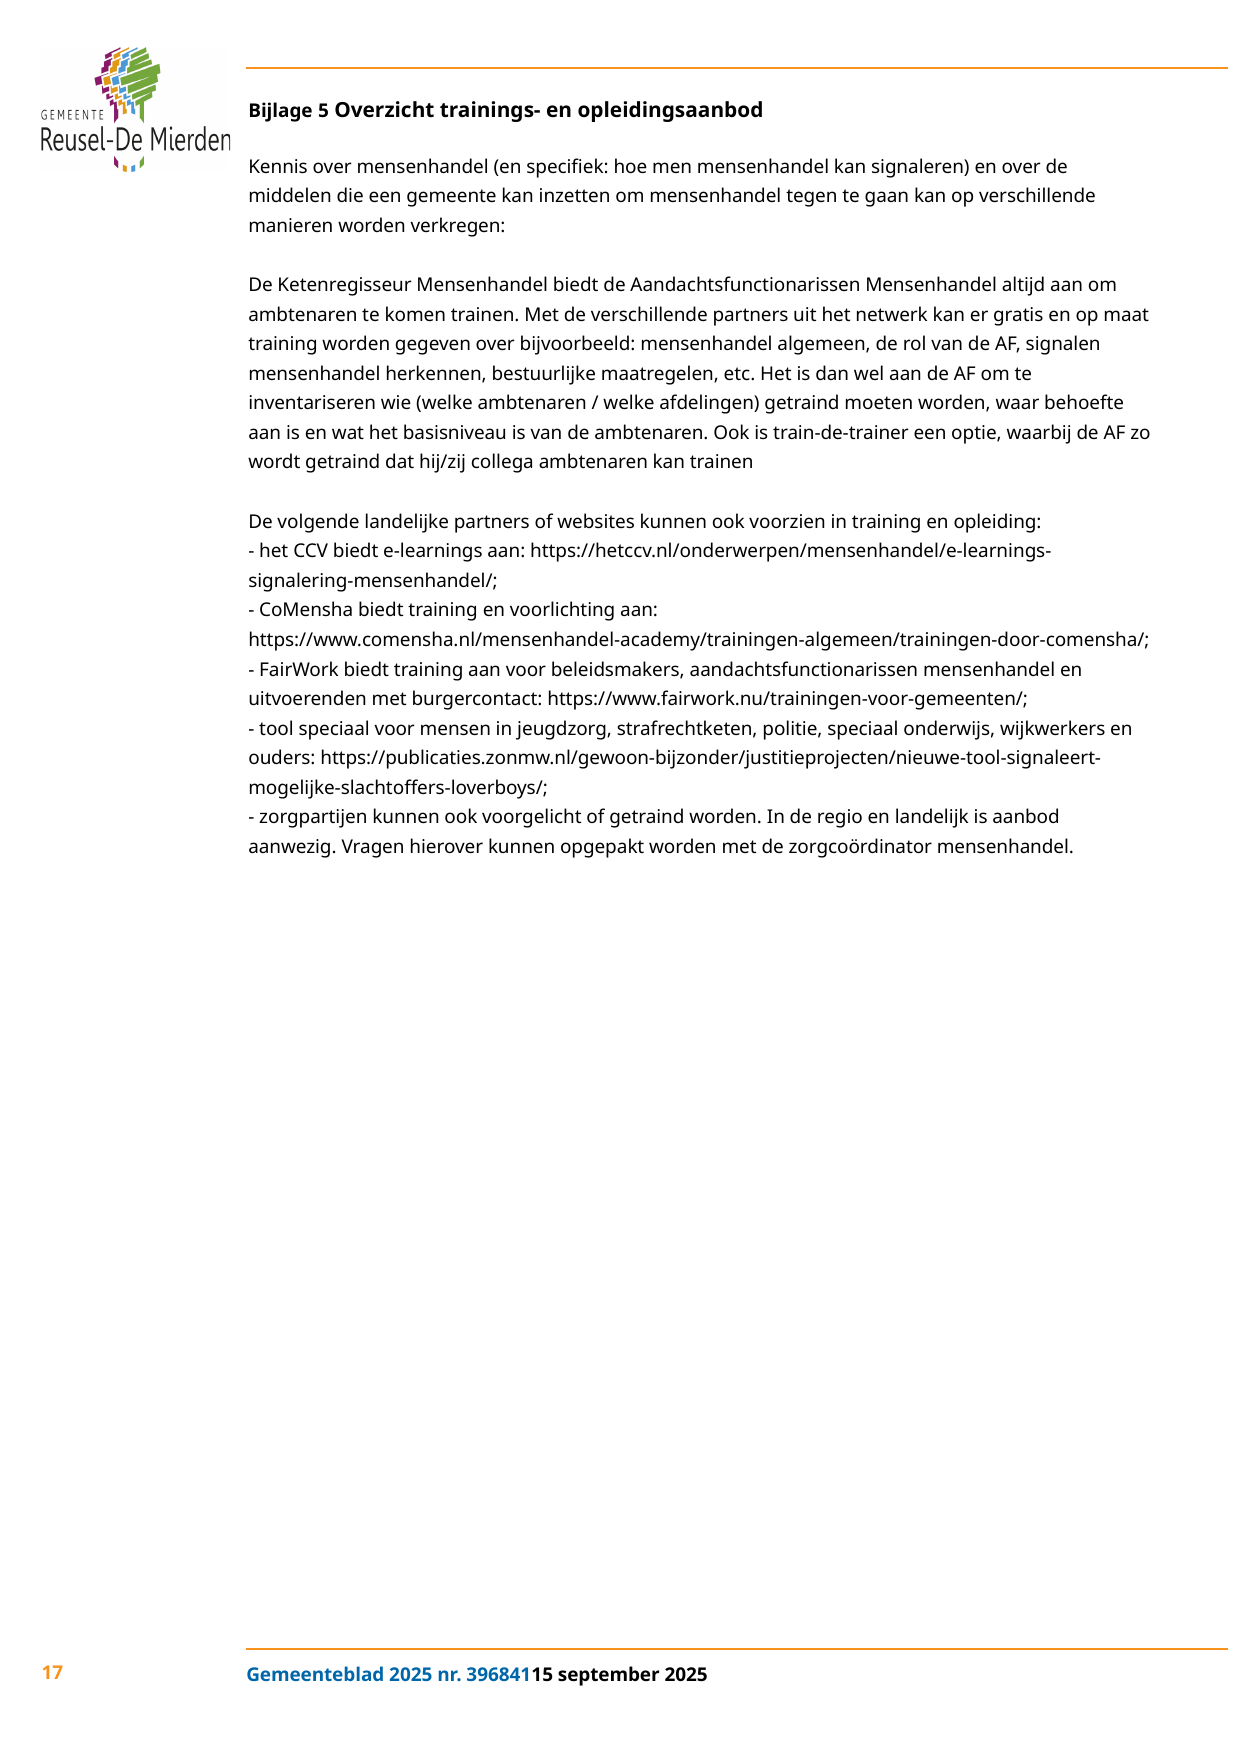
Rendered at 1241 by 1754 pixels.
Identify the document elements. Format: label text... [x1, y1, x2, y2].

text - het CCV biedt e-learnings aan: https://hetccv.nl/onderwerpen/mensenhandel/e-learnings-signalering-mensenhandel/; [248, 537, 1152, 593]
text Kennis over mensenhandel (en specifiek: hoe men mensenhandel kan signaleren) en over de middelen die een gemeente kan inzetten om mensenhandel tegen te gaan kan op verschillende manieren worden verkregen: [248, 153, 1152, 238]
text - CoMensha biedt training en voorlichting aan: https://www.comensha.nl/mensenhandel-academy/trainingen-algemeen/trainingen-door-comensha/; [248, 597, 1152, 652]
picture [41, 47, 231, 172]
text - tool speciaal voor mensen in jeugdzorg, strafrechtketen, politie, speciaal onderwijs, wijkwerkers en ouders: https://publicaties.zonmw.nl/gewoon-bijzonder/justitieprojecten/nieuwe-tool-signaleert-mogelijke-slachtoffers-loverboys/; [248, 715, 1152, 800]
text De volgende landelijke partners of websites kunnen ook voorzien in training en opleiding: [248, 508, 1152, 534]
text Bijlage 5 Overzicht trainings- en opleidingsaanbod [248, 95, 1152, 123]
text - zorgpartijen kunnen ook voorgelicht of getraind worden. In de regio en landelijk is aanbod aanwezig. Vragen hierover kunnen opgepakt worden met de zorgcoördinator mensenhandel. [248, 804, 1152, 859]
text De Ketenregisseur Mensenhandel biedt de Aandachtsfunctionarissen Mensenhandel altijd aan om ambtenaren te komen trainen. Met de verschillende partners uit het netwerk kan er gratis en op maat training worden gegeven over bijvoorbeeld: mensenhandel algemeen, de rol van de AF, signalen mensenhandel herkennen, bestuurlijke maatregelen, etc. Het is dan wel aan de AF om te inventariseren wie (welke ambtenaren / welke afdelingen) getraind moeten worden, waar behoefte aan is en wat het basisniveau is van de ambtenaren. Ook is train-de-trainer een optie, waarbij de AF zo wordt getraind dat hij/zij collega ambtenaren kan trainen [248, 271, 1152, 474]
text - FairWork biedt training aan voor beleidsmakers, aandachtsfunctionarissen mensenhandel en uitvoerenden met burgercontact: https://www.fairwork.nu/trainingen-voor-gemeenten/; [248, 656, 1152, 711]
